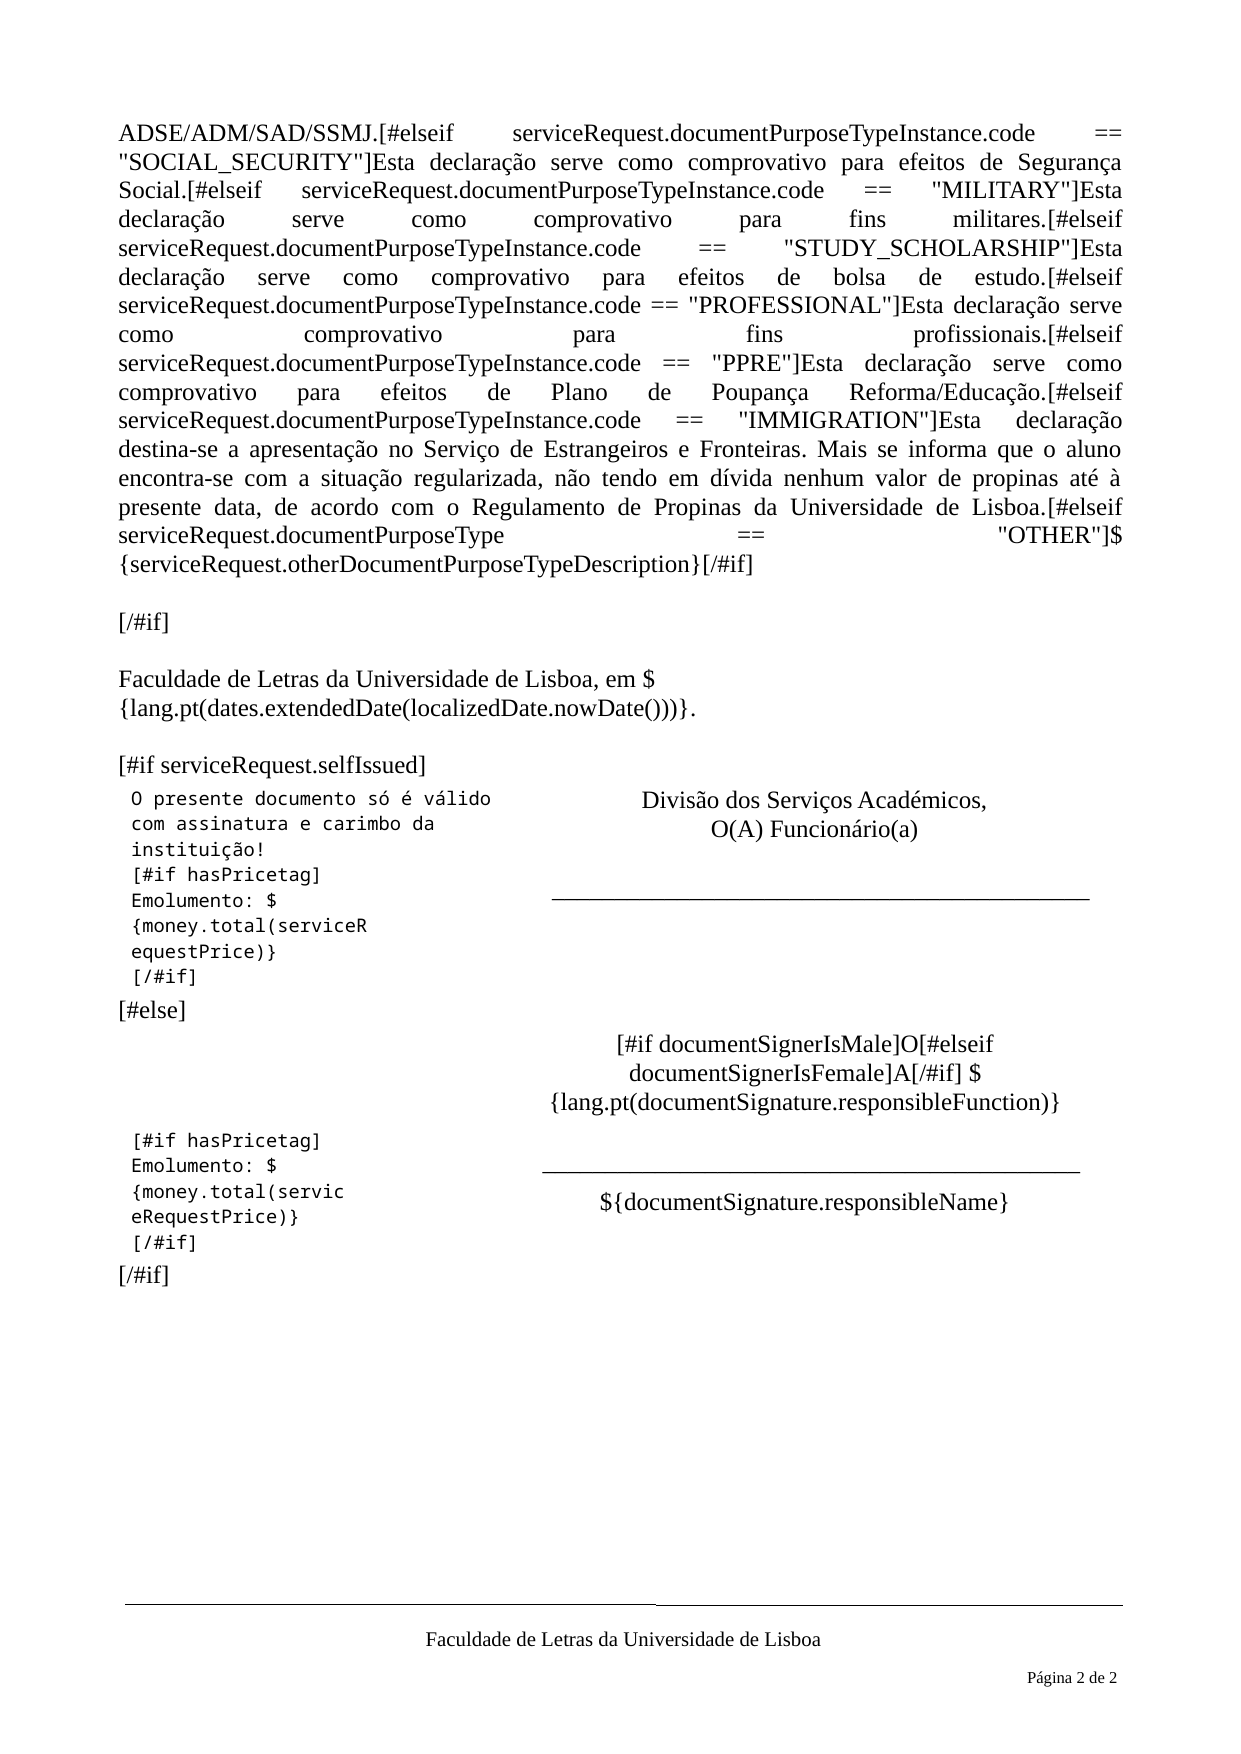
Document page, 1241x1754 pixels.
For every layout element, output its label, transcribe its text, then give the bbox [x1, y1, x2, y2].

table_cell [#if hasPricetag] Emolumento: ${money.total(serviceRequestPrice)} [/#if] [125, 1121, 500, 1261]
table_cell [519, 908, 1110, 995]
table_cell ___________________________________________ [500, 1121, 1110, 1181]
table_cell ___________________________________________ [519, 848, 1110, 908]
table_cell ${documentSignature.responsibleName} [500, 1181, 1110, 1261]
table_header Divisão dos Serviços Académicos, O(A) Funcionário(a) [519, 779, 1110, 848]
text [#else] [118, 995, 1122, 1024]
text Faculdade de Letras da Universidade de Lisboa, em ${lang.pt(dates.extendedDate(localizedDate.nowDate()))}. [118, 664, 1122, 722]
text [/#if] [118, 607, 1122, 636]
table_header O presente documento só é válido com assinatura e carimbo da instituição! [#if hasPricetag] Emolumento: ${money.total(serviceRequestPrice)} [/#if] [125, 779, 519, 995]
text ADSE/ADM/SAD/SSMJ.[#elseif serviceRequest.documentPurposeTypeInstance.code == "SOCIAL_SECURITY"]Esta declaração serve como comprovativo para efeitos de Segurança Social.[#elseif serviceRequest.documentPurposeTypeInstance.code == "MILITARY"]Esta declaração serve como comprovativo para fins militares.[#elseif serviceRequest.documentPurposeTypeInstance.code == "STUDY_SCHOLARSHIP"]Esta declaração serve como comprovativo para efeitos de bolsa de estudo.[#elseif serviceRequest.documentPurposeTypeInstance.code == "PROFESSIONAL"]Esta declaração serve como comprovativo para fins profissionais.[#elseif serviceRequest.documentPurposeTypeInstance.code == "PPRE"]Esta declaração serve como comprovativo para efeitos de Plano de Poupança Reforma/Educação.[#elseif serviceRequest.documentPurposeTypeInstance.code == "IMMIGRATION"]Esta declaração destina-se a apresentação no Serviço de Estrangeiros e Fronteiras. Mais se informa que o aluno encontra-se com a situação regularizada, não tendo em dívida nenhum valor de propinas até à presente data, de acordo com o Regulamento de Propinas da Universidade de Lisboa.[#elseif serviceRequest.documentPurposeType == "OTHER"]${serviceRequest.otherDocumentPurposeTypeDescription}[/#if] [118, 118, 1122, 578]
table_header [#if documentSignerIsMale]O[#elseif documentSignerIsFemale]A[/#if] ${lang.pt(documentSignature.responsibleFunction)} [125, 1024, 1110, 1121]
text [#if serviceRequest.selfIssued] [118, 751, 1122, 779]
text [/#if] [118, 1261, 1122, 1289]
